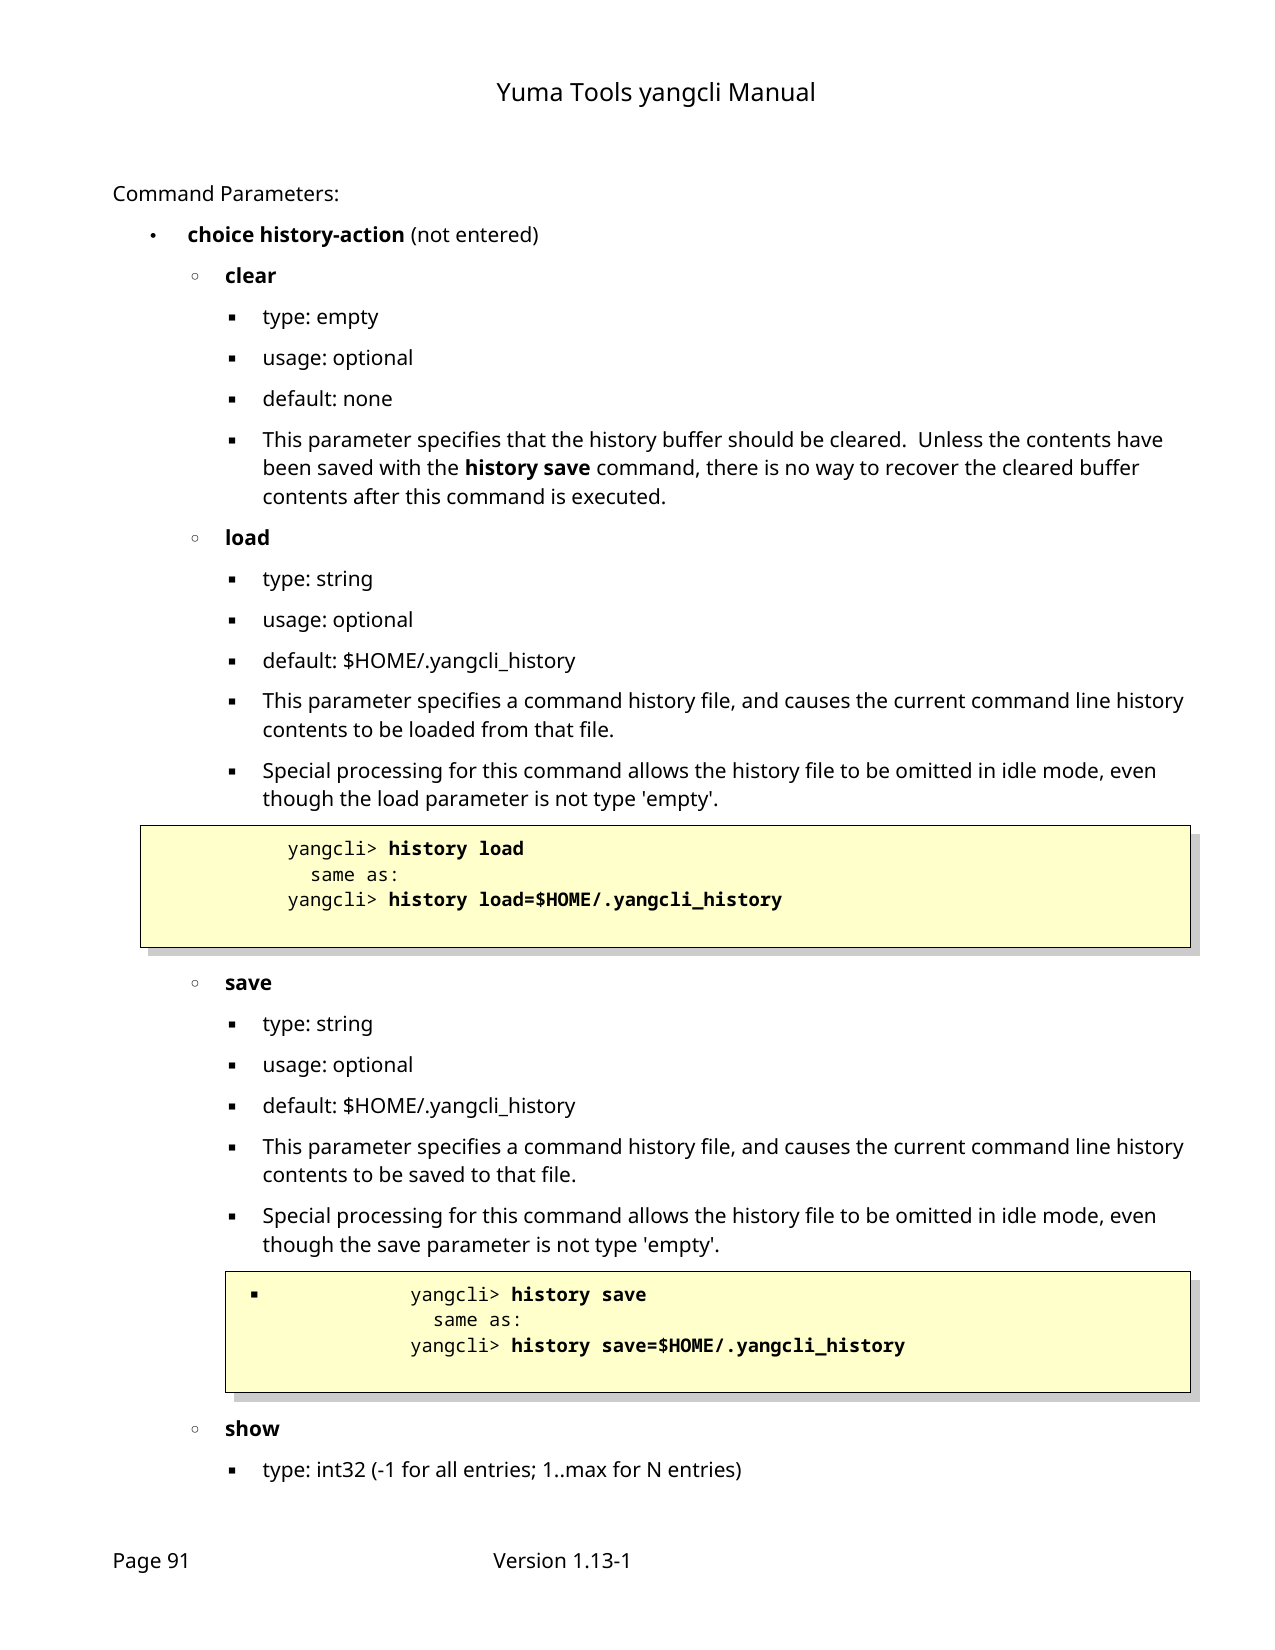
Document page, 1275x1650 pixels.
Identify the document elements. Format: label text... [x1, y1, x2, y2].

list type: empty [225, 302, 1200, 331]
list yangcli> history save same as: yangcli> history save=$HOME/.yangcli_history [226, 1272, 1190, 1392]
list usage: optional [225, 343, 1200, 372]
list default: $HOME/.yangcli_history [225, 1091, 1200, 1120]
list type: string [225, 1009, 1200, 1038]
text Command Parameters: [112, 179, 1200, 208]
list show [187, 1414, 1200, 1442]
list clear [187, 261, 1200, 290]
list This parameter specifies a command history file, and causes the current command line history contents to be saved to that file. [225, 1132, 1200, 1189]
list load [187, 523, 1200, 551]
list Special processing for this command allows the history file to be omitted in idle mode, even though the save parameter is not type 'empty'. [225, 1202, 1200, 1258]
list Special processing for this command allows the history file to be omitted in idle mode, even though the load parameter is not type 'empty'. [225, 756, 1200, 813]
list usage: optional [225, 1050, 1200, 1079]
text yangcli> history load same as: yangcli> history load=$HOME/.yangcli_history [141, 826, 1190, 947]
list This parameter specifies that the history buffer should be cleared. Unless the contents have been saved with the history save command, there is no way to recover the cleared buffer contents after this command is executed. [225, 425, 1200, 510]
list default: $HOME/.yangcli_history [225, 646, 1200, 674]
list usage: optional [225, 605, 1200, 633]
list choice history-action (not entered) [150, 220, 1200, 249]
list save [187, 968, 1200, 997]
list default: none [225, 384, 1200, 413]
list type: string [225, 564, 1200, 592]
list This parameter specifies a command history file, and causes the current command line history contents to be loaded from that file. [225, 687, 1200, 743]
list type: int32 (-1 for all entries; 1..max for N entries) [225, 1455, 1200, 1483]
